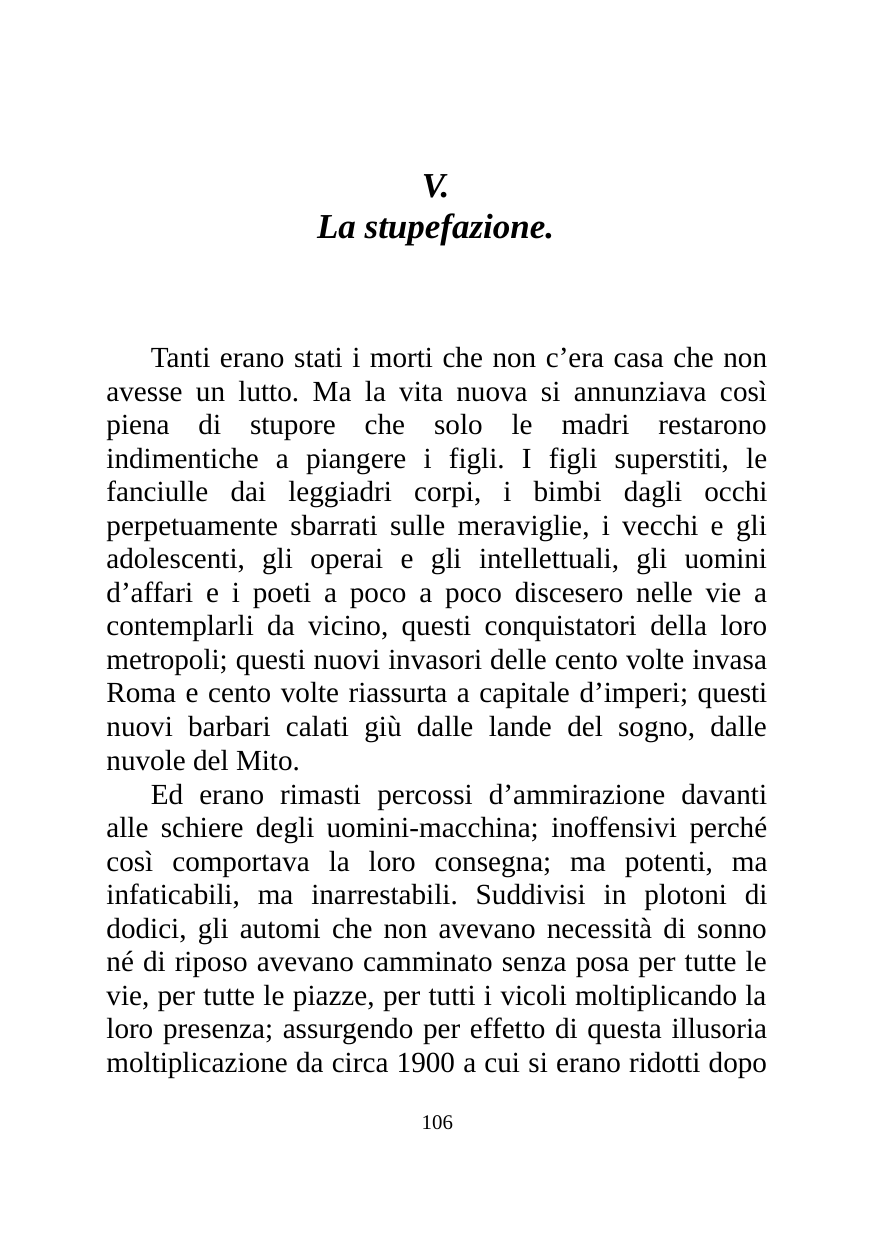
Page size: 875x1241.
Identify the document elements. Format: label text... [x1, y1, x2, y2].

text Tanti erano stati i morti che non c’era casa che non avesse un lutto. Ma la vita nuova si annunziava così piena di stupore che solo le madri restarono indimentiche a piangere i figli. I figli superstiti, le fanciulle dai leggiadri corpi, i bimbi dagli occhi perpetuamente sbarrati sulle meraviglie, i vecchi e gli adolescenti, gli operai e gli intellettuali, gli uomini d’affari e i poeti a poco a poco discesero nelle vie a contemplarli da vicino, questi conquistatori della loro metropoli; questi nuovi invasori delle cento volte invasa Roma e cento volte riassurta a capitale d’imperi; questi nuovi barbari calati giù dalle lande del sogno, dalle nuvole del Mito. [106, 340, 768, 776]
subtitle V. La stupefazione. [106, 165, 768, 246]
text Ed erano rimasti percossi d’ammirazione davanti alle schiere degli uomini-macchina; inoffensivi perché così comportava la loro consegna; ma potenti, ma infaticabili, ma inarrestabili. Suddivisi in plotoni di dodici, gli automi che non avevano necessità di sonno né di riposo avevano camminato senza posa per tutte le vie, per tutte le piazze, per tutti i vicoli moltiplicando la loro presenza; assurgendo per effetto di questa illusoria moltiplicazione da circa 1900 a cui si erano ridotti dopo [106, 777, 768, 1079]
